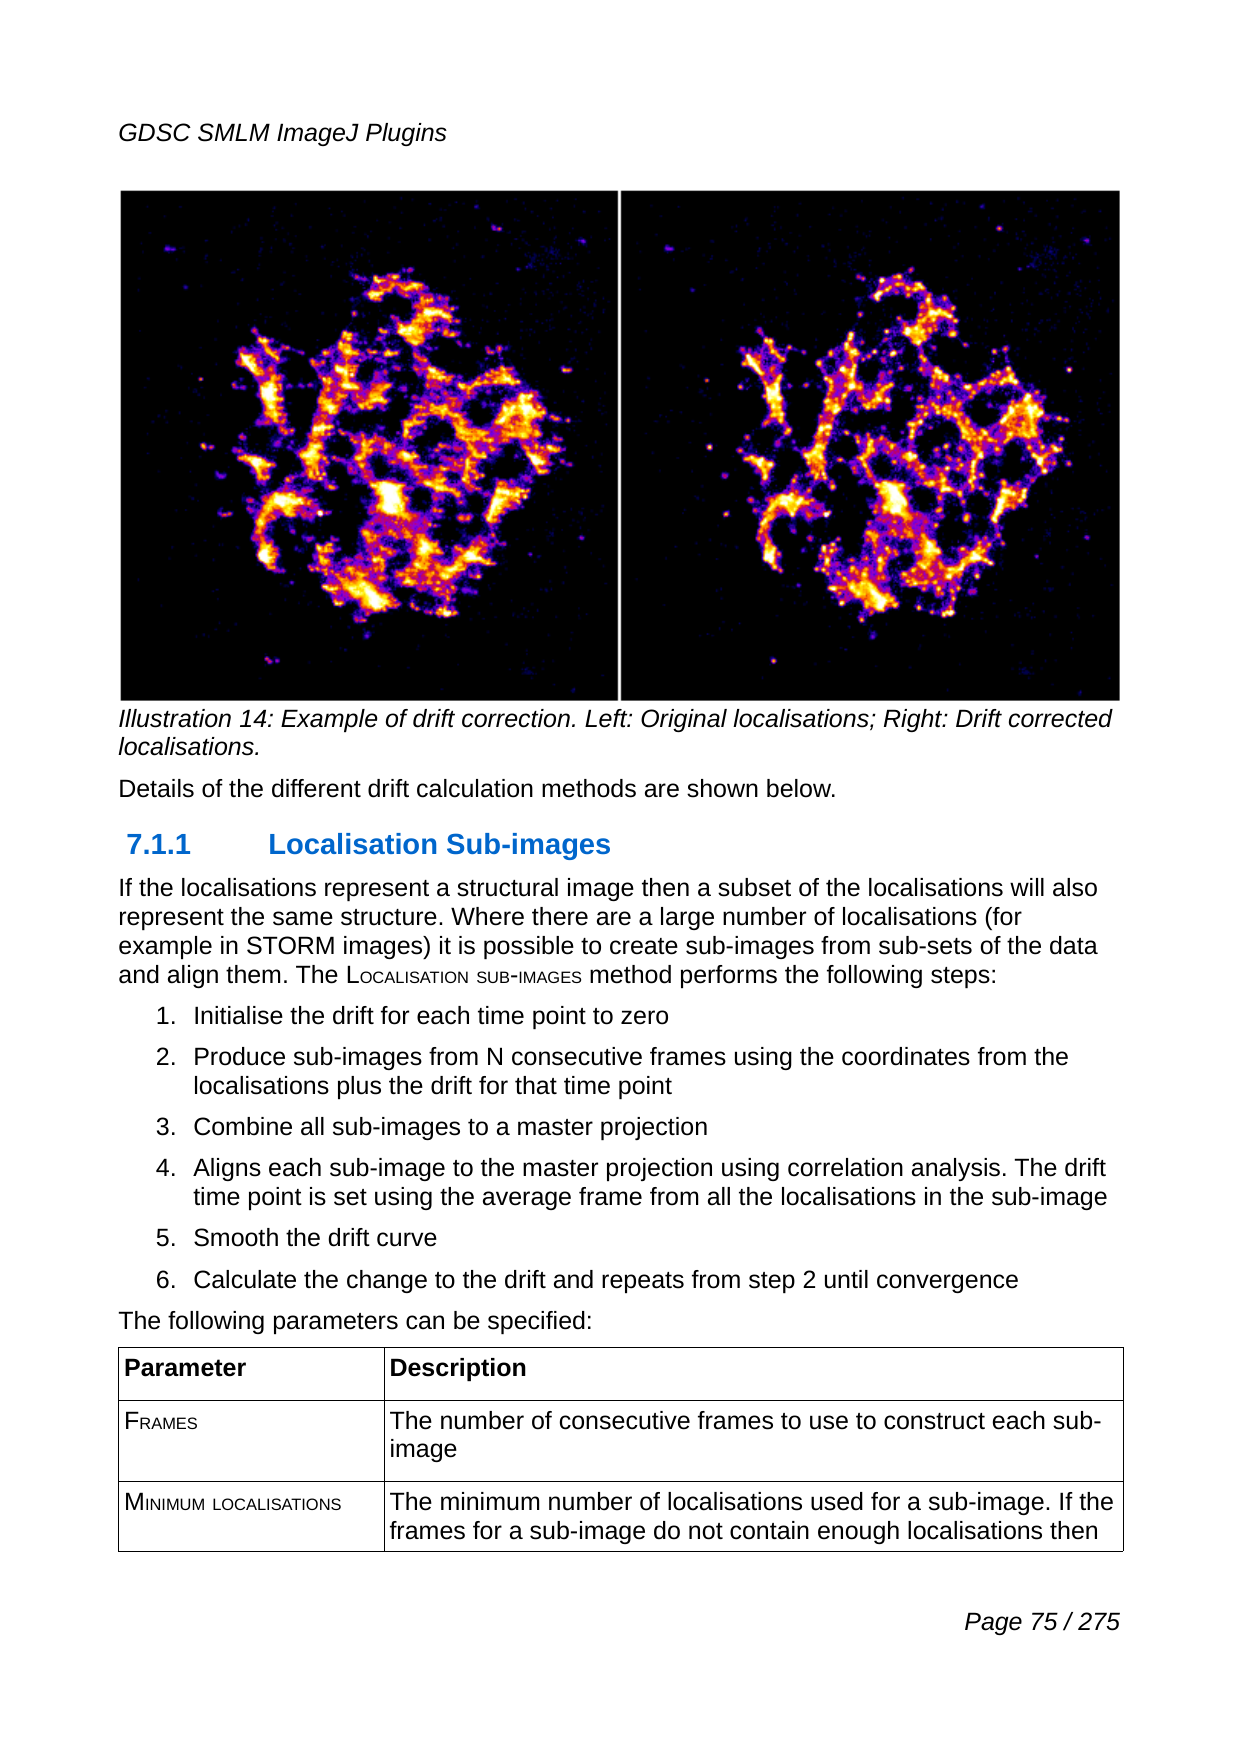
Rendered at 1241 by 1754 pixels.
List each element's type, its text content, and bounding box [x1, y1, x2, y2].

table_cell Frames [119, 1401, 384, 1481]
table_cell The minimum number of localisations used for a sub-image. If the frames for a sub-image do not contain enough localisations then [385, 1482, 1123, 1551]
list Smooth the drift curve [156, 1223, 1122, 1252]
subtitle Localisation Sub-images [118, 827, 1122, 861]
list Calculate the change to the drift and repeats from step 2 until convergence [156, 1264, 1122, 1293]
table_cell The number of consecutive frames to use to construct each sub-image [385, 1401, 1123, 1481]
list Initialise the drift for each time point to zero [156, 1001, 1122, 1029]
text Details of the different drift calculation methods are shown below. [118, 773, 1122, 802]
text If the localisations represent a structural image then a subset of the localisations will also represent the same structure. Where there are a large number of localisations (for example in STORM images) it is possible to create sub-images from sub-sets of the data and align them. The Localisation sub-images method performs the following steps: [118, 873, 1122, 988]
text The following parameters can be specified: [118, 1306, 1122, 1334]
list Combine all sub-images to a master projection [156, 1112, 1122, 1141]
table_cell Minimum localisations [119, 1482, 384, 1551]
list Aligns each sub-image to the master projection using correlation analysis. The drift time point is set using the average frame from all the localisations in the sub-image [156, 1153, 1122, 1211]
list Produce sub-images from N consecutive frames using the coordinates from the localisations plus the drift for that time point [156, 1042, 1122, 1099]
table_header Parameter [119, 1348, 384, 1400]
text Illustration 14: Example of drift correction. Left: Original localisations; Right: Drift corrected localisations. [118, 704, 1122, 761]
picture [118, 188, 1123, 704]
table_header Description [385, 1348, 1123, 1400]
